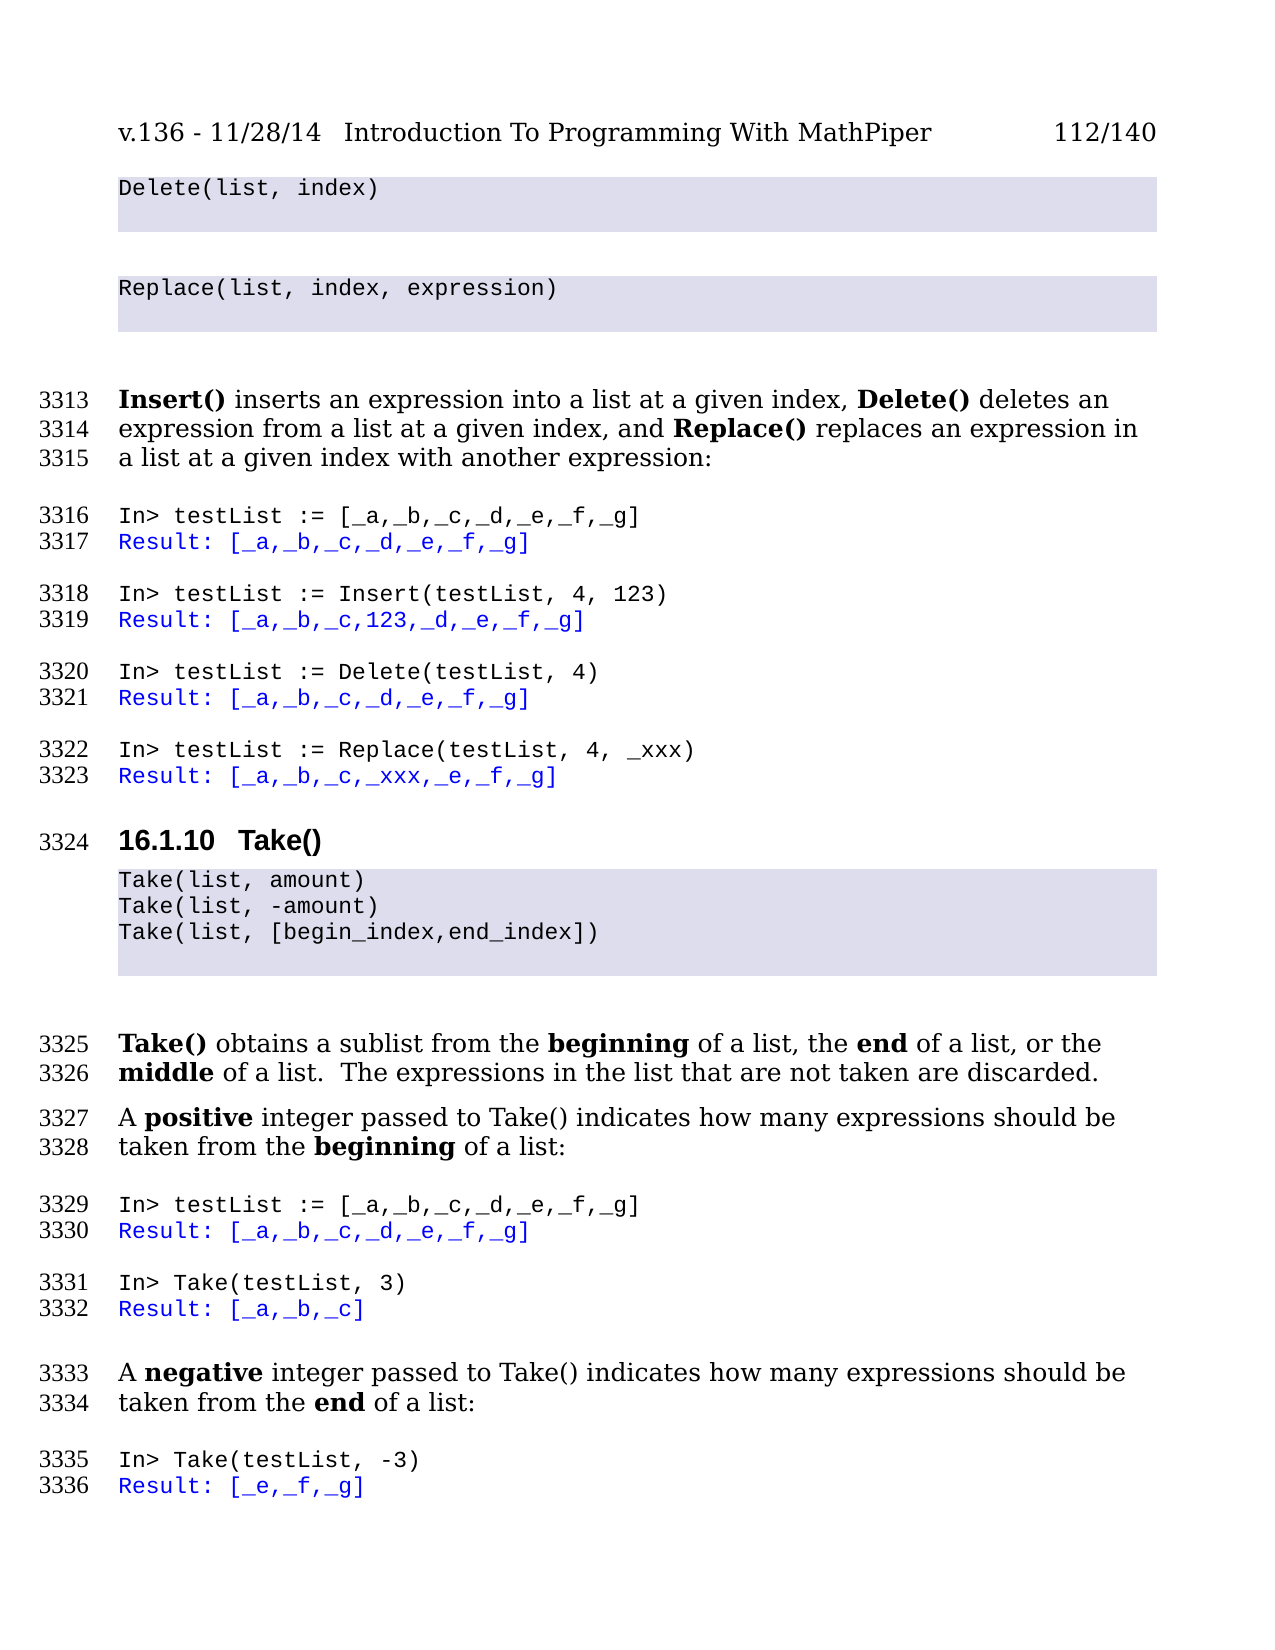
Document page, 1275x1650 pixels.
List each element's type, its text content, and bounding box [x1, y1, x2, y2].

text Result: [_a,_b,_c,_d,_e,_f,_g] [118, 1219, 1157, 1245]
text In> testList := Insert(testList, 4, 123) [118, 583, 1157, 608]
text In> testList := [_a,_b,_c,_d,_e,_f,_g] [118, 1193, 1157, 1219]
text In> testList := Delete(testList, 4) [118, 660, 1157, 686]
text Result: [_e,_f,_g] [118, 1475, 1157, 1501]
text Result: [_a,_b,_c,_d,_e,_f,_g] [118, 686, 1157, 712]
table_header Take(list, amount) Take(list, -amount) Take(list, [begin_index,end_index]) [118, 869, 1157, 976]
text In> Take(testList, 3) [118, 1271, 1157, 1297]
text Result: [_a,_b,_c,123,_d,_e,_f,_g] [118, 608, 1157, 634]
text In> testList := Replace(testList, 4, _xxx) [118, 738, 1157, 764]
text In> Take(testList, -3) [118, 1449, 1157, 1475]
text A positive integer passed to Take() indicates how many expressions should be taken from the beginning of a list: [118, 1103, 1157, 1162]
text A negative integer passed to Take() indicates how many expressions should be taken from the end of a list: [118, 1358, 1157, 1417]
text Insert() inserts an expression into a list at a given index, Delete() deletes an expression from a list at a given index, and Replace() replaces an expression in a list at a given index with another expression: [118, 385, 1157, 473]
text Take() obtains a sublist from the beginning of a list, the end of a list, or the middle of a list. The expressions in the list that are not taken are discarded. [118, 1029, 1157, 1088]
text In> testList := [_a,_b,_c,_d,_e,_f,_g] [118, 505, 1157, 531]
subtitle Take() [118, 823, 1157, 857]
text Result: [_a,_b,_c,_d,_e,_f,_g] [118, 531, 1157, 557]
table_header Delete(list, index) [118, 177, 1157, 232]
text Result: [_a,_b,_c,_xxx,_e,_f,_g] [118, 764, 1157, 790]
text Result: [_a,_b,_c] [118, 1297, 1157, 1323]
table_header Replace(list, index, expression) [118, 276, 1157, 332]
